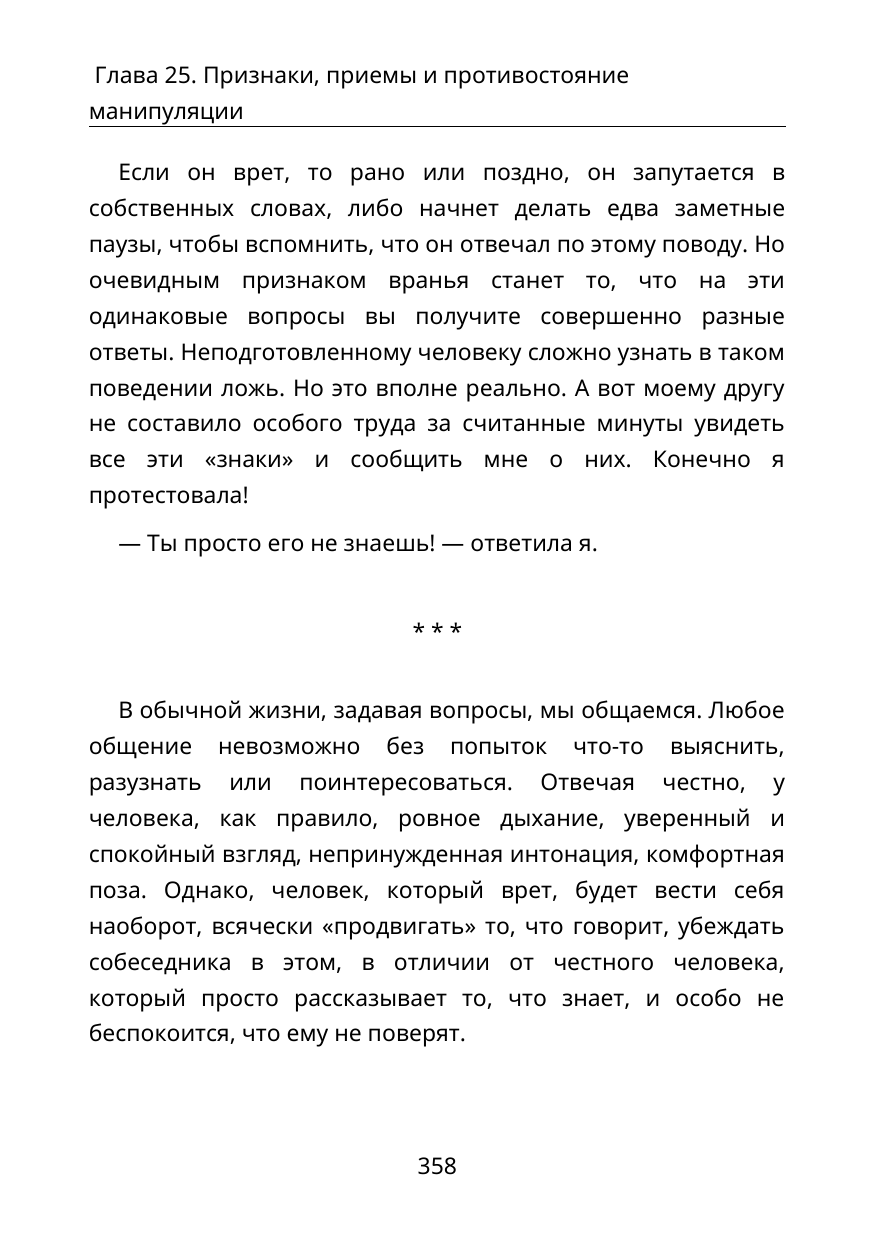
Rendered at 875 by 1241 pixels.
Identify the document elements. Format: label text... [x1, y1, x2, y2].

text Если он врет, то рано или поздно, он запутается в собственных словах, либо начнет делать едва заметные паузы, чтобы вспомнить, что он отвечал по этому поводу. Но очевидным признаком вранья станет то, что на эти одинаковые вопросы вы получите совершенно разные ответы. Неподготовленному человеку сложно узнать в таком поведении ложь. Но это вполне реально. А вот моему другу не составило особого труда за считанные минуты увидеть все эти «знаки» и сообщить мне о них. Конечно я протестовала! [88, 156, 786, 511]
subtitle * * * [88, 616, 786, 648]
text — Ты просто его не знаешь! — ответила я. [88, 527, 786, 558]
text В обычной жизни, задавая вопросы, мы общаемся. Любое общение невозможно без попыток что-то выяснить, разузнать или поинтересоваться. Отвечая честно, у человека, как правило, ровное дыхание, уверенный и спокойный взгляд, непринужденная интонация, комфортная поза. Однако, человек, который врет, будет вести себя наоборот, всячески «продвигать» то, что говорит, убеждать собеседника в этом, в отличии от честного человека, который просто рассказывает то, что знает, и особо не беспокоится, что ему не поверят. [88, 694, 786, 1049]
